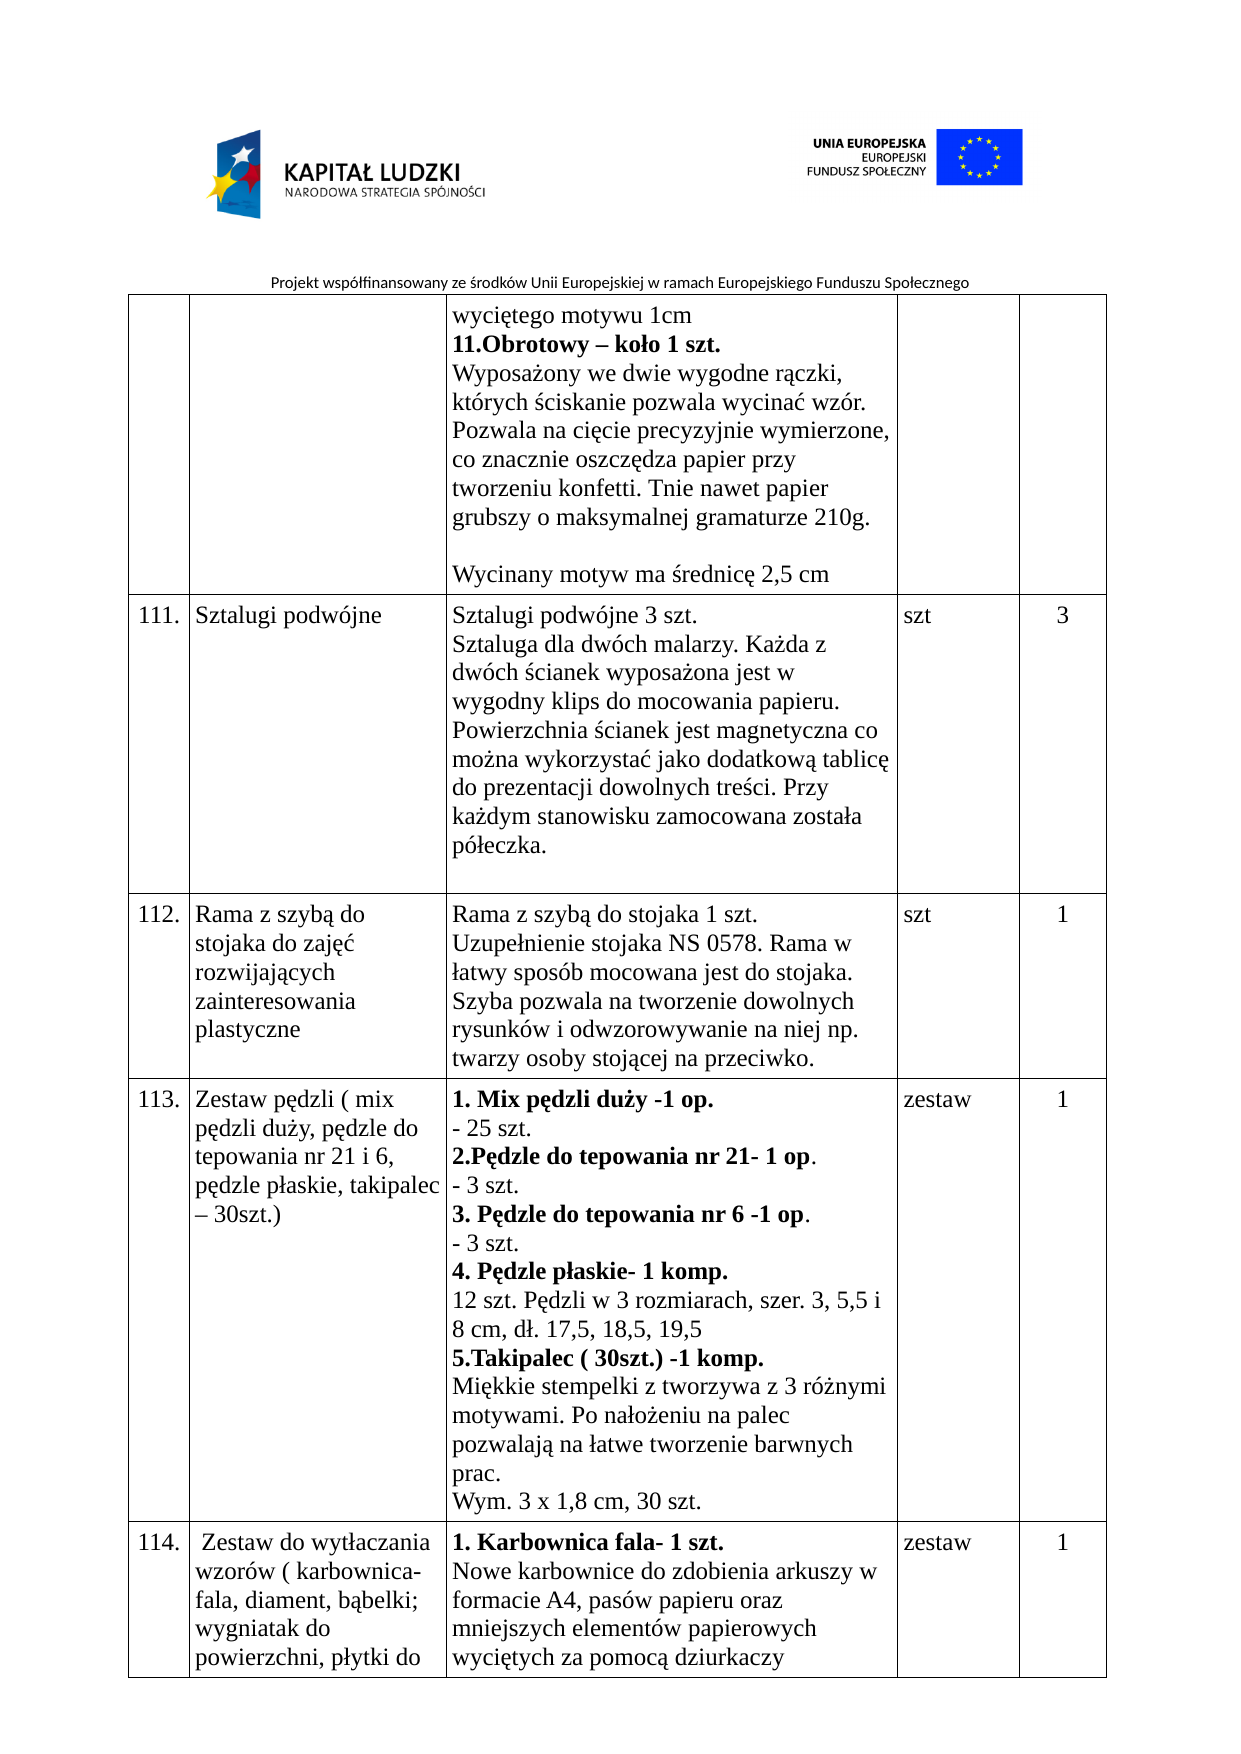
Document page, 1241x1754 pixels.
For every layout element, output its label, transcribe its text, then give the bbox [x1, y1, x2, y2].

table_cell 1. Mix pędzli duży -1 op. - 25 szt. 2.Pędzle do tepowania nr 21- 1 op. - 3 szt. 3. Pędzle do tepowania nr 6 -1 op. - 3 szt. 4. Pędzle płaskie- 1 komp. 12 szt. Pędzli w 3 rozmiarach, szer. 3, 5,5 i 8 cm, dł. 17,5, 18,5, 19,5 5.Takipalec ( 30szt.) -1 komp. Miękkie stempelki z tworzywa z 3 różnymi motywami. Po nałożeniu na palec pozwalają na łatwe tworzenie barwnych prac. Wym. 3 x 1,8 cm, 30 szt. [447, 1079, 897, 1521]
table_cell szt [898, 595, 1019, 893]
table_cell zestaw [898, 1079, 1019, 1521]
table_cell 3 [1020, 595, 1106, 893]
table_cell 1 [1020, 894, 1106, 1078]
table_cell Sztalugi podwójne 3 szt. Sztaluga dla dwóch malarzy. Każda z dwóch ścianek wyposażona jest w wygodny klips do mocowania papieru. Powierzchnia ścianek jest magnetyczna co można wykorzystać jako dodatkową tablicę do prezentacji dowolnych treści. Przy każdym stanowisku zamocowana została półeczka. [447, 595, 897, 893]
table_cell 113. [129, 1079, 189, 1521]
table_cell wyciętego motywu 1cm 11.Obrotowy – koło 1 szt. Wyposażony we dwie wygodne rączki, których ściskanie pozwala wycinać wzór. Pozwala na cięcie precyzyjnie wymierzone, co znacznie oszczędza papier przy tworzeniu konfetti. Tnie nawet papier grubszy o maksymalnej gramaturze 210g. Wycinany motyw ma średnicę 2,5 cm [447, 295, 897, 594]
table_cell zestaw [898, 1522, 1019, 1677]
table_cell Sztalugi podwójne [190, 595, 446, 893]
table_cell Zestaw pędzli ( mix pędzli duży, pędzle do tepowania nr 21 i 6, pędzle płaskie, takipalec – 30szt.) [190, 1079, 446, 1521]
table_cell Rama z szybą do stojaka 1 szt. Uzupełnienie stojaka NS 0578. Rama w łatwy sposób mocowana jest do stojaka. Szyba pozwala na tworzenie dowolnych rysunków i odwzorowywanie na niej np. twarzy osoby stojącej na przeciwko. [447, 894, 897, 1078]
table_cell Rama z szybą do stojaka do zajęć rozwijających zainteresowania plastyczne [190, 894, 446, 1078]
table_cell 112. [129, 894, 189, 1078]
table_cell 1 [1020, 1522, 1106, 1677]
table_cell 111. [129, 595, 189, 893]
table_cell Zestaw do wytłaczania wzorów ( karbownica- fala, diament, bąbelki; wygniatak do powierzchni, płytki do [190, 1522, 446, 1677]
table_cell [129, 295, 189, 594]
table_cell 1. Karbownica fala- 1 szt. Nowe karbownice do zdobienia arkuszy w formacie A4, pasów papieru oraz mniejszych elementów papierowych wyciętych za pomocą dziurkaczy [447, 1522, 897, 1677]
table_cell 1 [1020, 1079, 1106, 1521]
table_cell [190, 295, 446, 594]
table_cell 114. [129, 1522, 189, 1677]
table_cell [898, 295, 1019, 594]
table_cell [1020, 295, 1106, 594]
table_cell szt [898, 894, 1019, 1078]
